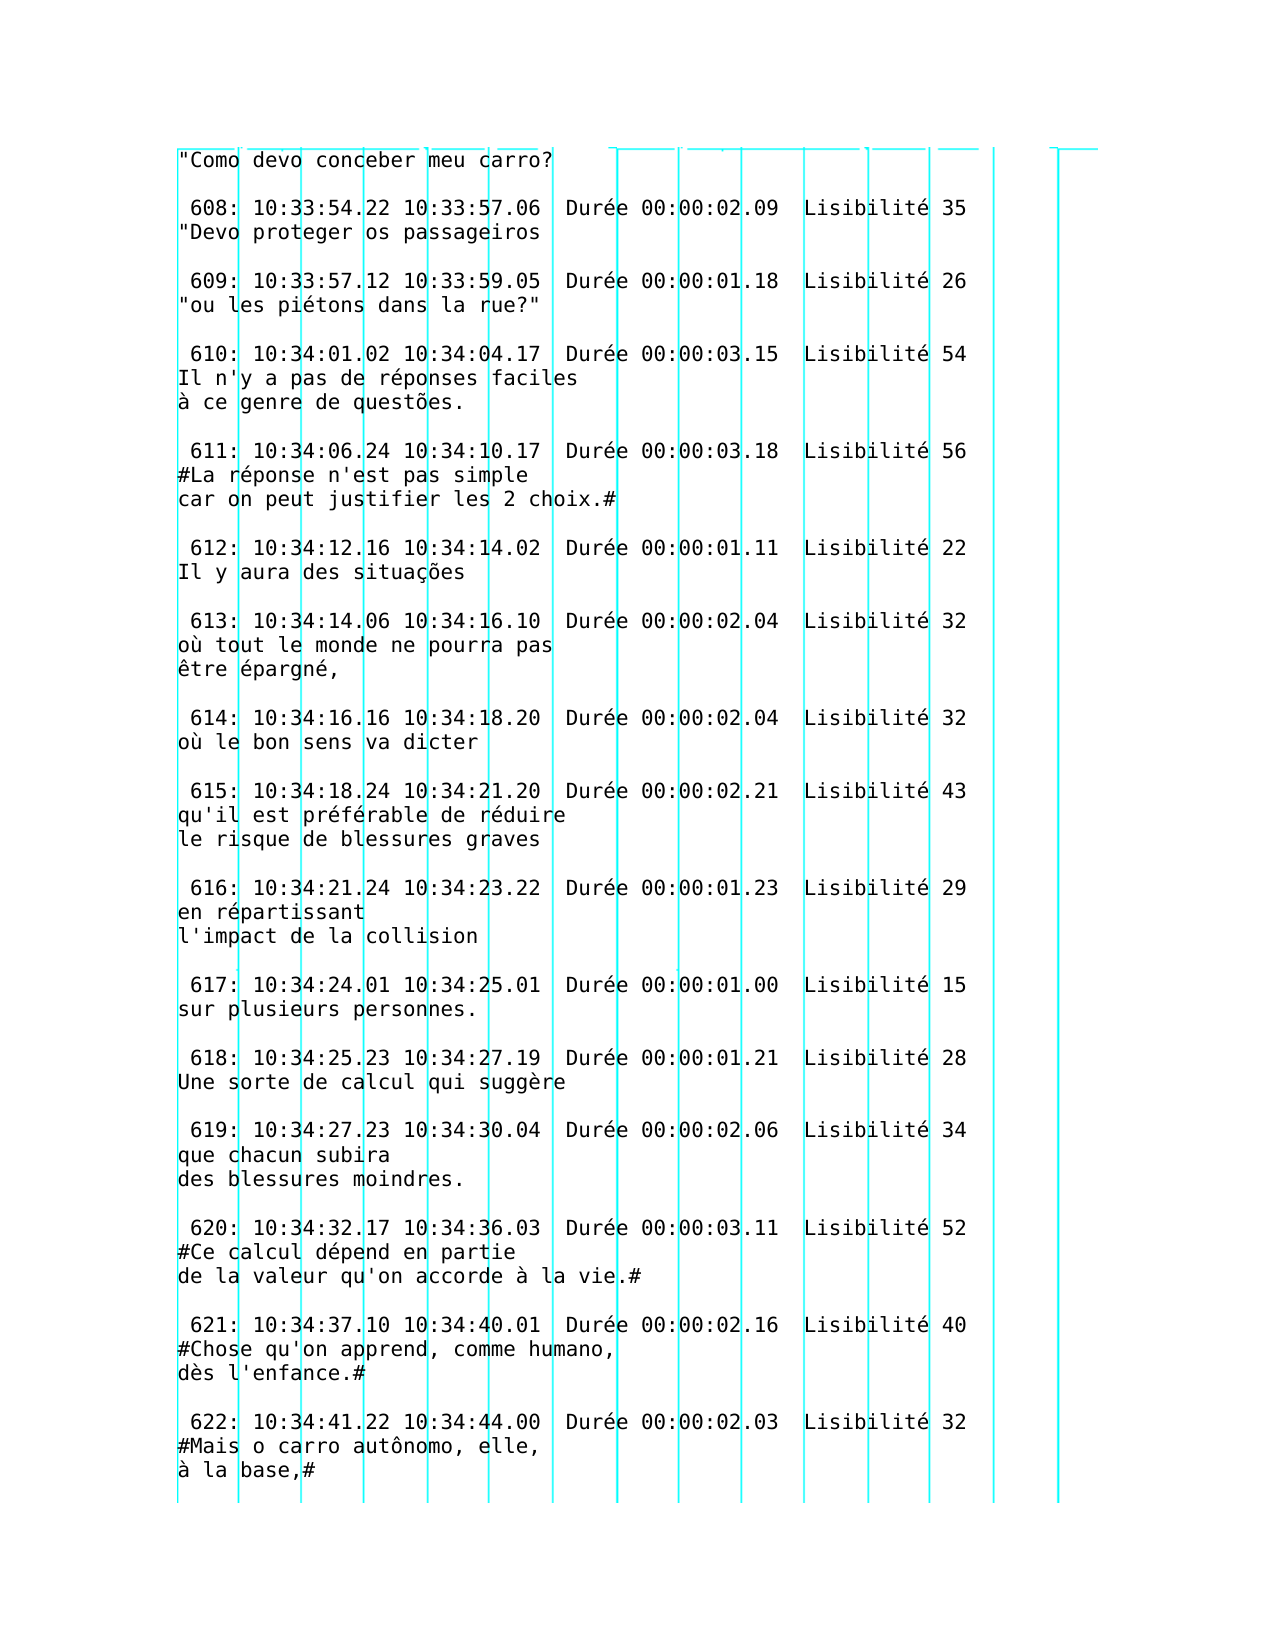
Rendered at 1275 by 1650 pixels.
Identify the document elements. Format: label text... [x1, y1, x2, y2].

text #Chose qu'on apprend, comme humano, [177, 1337, 1098, 1361]
text en répartissant [177, 900, 1098, 924]
text 615: 10:34:18.24 10:34:21.20 Durée 00:00:02.21 Lisibilité 43 [177, 779, 1098, 803]
picture [177, 245, 1098, 269]
picture [177, 754, 1098, 779]
text dès l'enfance.# [177, 1361, 1098, 1385]
picture [177, 1191, 1098, 1216]
picture [177, 1482, 1098, 1503]
text #Mais o carro autônomo, elle, [177, 1434, 1098, 1458]
text qu'il est préférable de réduire [177, 803, 1098, 827]
picture [177, 414, 1098, 439]
text car on peut justifier les 2 choix.# [177, 487, 1098, 512]
text 616: 10:34:21.24 10:34:23.22 Durée 00:00:01.23 Lisibilité 29 [177, 876, 1098, 900]
text sur plusieurs personnes. [177, 997, 1098, 1021]
text 612: 10:34:12.16 10:34:14.02 Durée 00:00:01.11 Lisibilité 22 [177, 536, 1098, 560]
text 619: 10:34:27.23 10:34:30.04 Durée 00:00:02.06 Lisibilité 34 [177, 1118, 1098, 1143]
text 621: 10:34:37.10 10:34:40.01 Durée 00:00:02.16 Lisibilité 40 [177, 1313, 1098, 1337]
text Il n'y a pas de réponses faciles [177, 366, 1098, 390]
text 608: 10:33:54.22 10:33:57.06 Durée 00:00:02.09 Lisibilité 35 [177, 196, 1098, 220]
text "Como devo conceber meu carro? [177, 148, 1098, 172]
text 613: 10:34:14.06 10:34:16.10 Durée 00:00:02.04 Lisibilité 32 [177, 609, 1098, 633]
text 610: 10:34:01.02 10:34:04.17 Durée 00:00:03.15 Lisibilité 54 [177, 342, 1098, 366]
text de la valeur qu'on accorde à la vie.# [177, 1264, 1098, 1288]
text "ou les piétons dans la rue?" [177, 293, 1098, 317]
text 614: 10:34:16.16 10:34:18.20 Durée 00:00:02.04 Lisibilité 32 [177, 706, 1098, 730]
text 617: 10:34:24.01 10:34:25.01 Durée 00:00:01.00 Lisibilité 15 [177, 973, 1098, 997]
text que chacun subira [177, 1143, 1098, 1167]
text à ce genre de questões. [177, 390, 1098, 414]
picture [177, 1021, 1098, 1046]
text des blessures moindres. [177, 1167, 1098, 1191]
picture [177, 317, 1098, 342]
text l'impact de la collision [177, 924, 1098, 948]
picture [177, 682, 1098, 706]
picture [177, 1385, 1098, 1410]
text à la base,# [177, 1458, 1098, 1482]
text 609: 10:33:57.12 10:33:59.05 Durée 00:00:01.18 Lisibilité 26 [177, 269, 1098, 293]
picture [177, 851, 1098, 876]
picture [177, 1094, 1098, 1118]
text 620: 10:34:32.17 10:34:36.03 Durée 00:00:03.11 Lisibilité 52 [177, 1216, 1098, 1240]
text où le bon sens va dicter [177, 730, 1098, 754]
text Il y aura des situações [177, 560, 1098, 584]
text 622: 10:34:41.22 10:34:44.00 Durée 00:00:02.03 Lisibilité 32 [177, 1410, 1098, 1434]
picture [177, 948, 1098, 973]
text Une sorte de calcul qui suggère [177, 1070, 1098, 1094]
picture [177, 584, 1098, 609]
text 611: 10:34:06.24 10:34:10.17 Durée 00:00:03.18 Lisibilité 56 [177, 439, 1098, 463]
text 618: 10:34:25.23 10:34:27.19 Durée 00:00:01.21 Lisibilité 28 [177, 1046, 1098, 1070]
picture [177, 1288, 1098, 1313]
text le risque de blessures graves [177, 827, 1098, 851]
text où tout le monde ne pourra pas [177, 633, 1098, 657]
text être épargné, [177, 657, 1098, 682]
text #La réponse n'est pas simple [177, 463, 1098, 487]
text "Devo proteger os passageiros [177, 220, 1098, 245]
picture [177, 172, 1098, 196]
picture [177, 512, 1098, 536]
text #Ce calcul dépend en partie [177, 1240, 1098, 1264]
